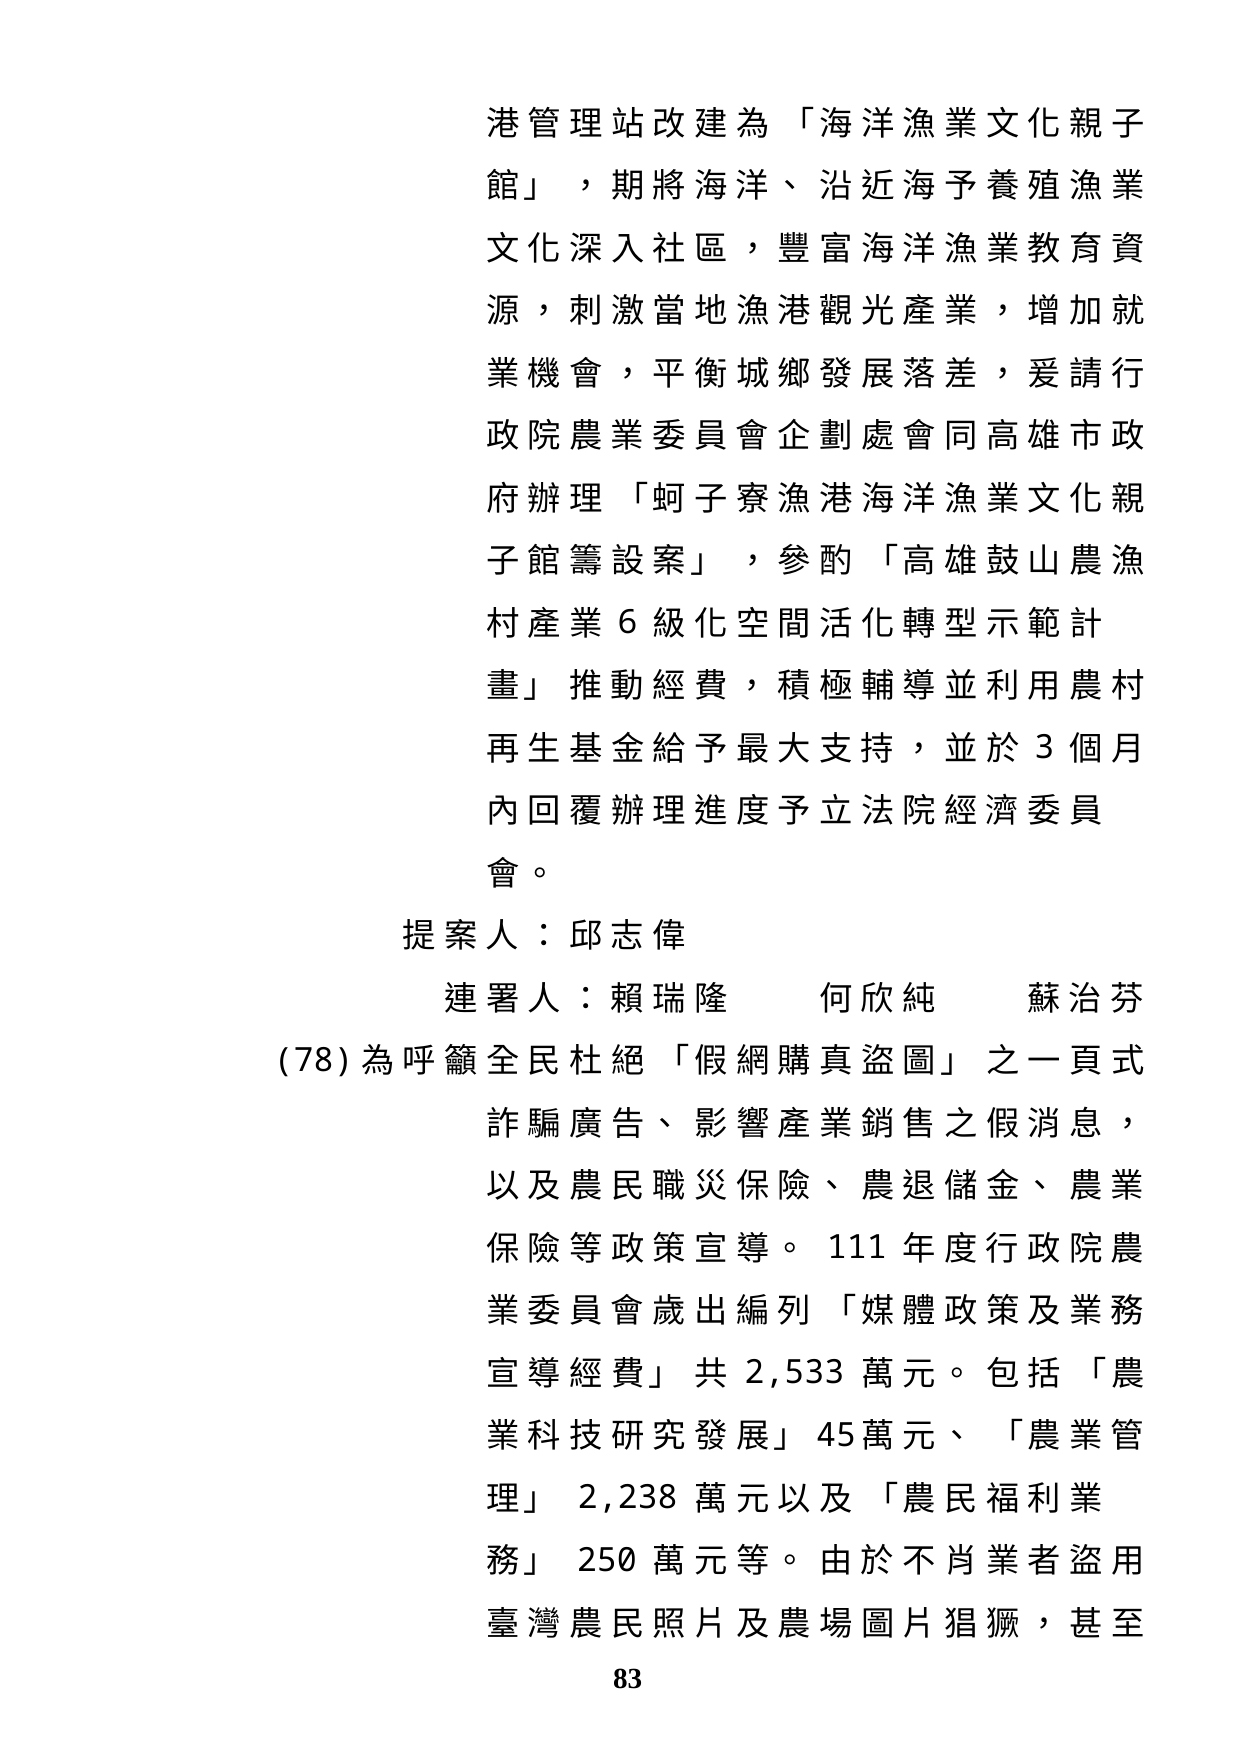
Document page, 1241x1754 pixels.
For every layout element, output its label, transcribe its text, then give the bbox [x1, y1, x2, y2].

text 連署人：賴瑞隆 何欣純 蘇治芬 [176, 954, 1148, 1016]
list 為呼籲全民杜絕「假網購真盜圖」之一頁式詐騙廣告、影響產業銷售之假消息，以及農民職災保險、農退儲金、農業保險等政策宣導。111年度行政院農業委員會歲出編列「媒體政策及業務宣導經費」共2,533萬元。包括「農業科技研究發展」45萬元、「農業管理」2,238萬元以及「農民福利業務」250萬元等。由於不肖業者盜用臺灣農民照片及農場圖片猖獗，甚至 [253, 1016, 1148, 1641]
list 港管理站改建為「海洋漁業文化親子館」，期將海洋、沿近海予養殖漁業文化深入社區，豐富海洋漁業教育資源，刺激當地漁港觀光產業，增加就業機會，平衡城鄉發展落差，爰請行政院農業委員會企劃處會同高雄市政府辦理「蚵子寮漁港海洋漁業文化親子館籌設案」，參酌「高雄鼓山農漁村產業6級化空間活化轉型示範計畫」推動經費，積極輔導並利用農村再生基金給予最大支持，並於3個月內回覆辦理進度予立法院經濟委員會。 [253, 79, 1148, 891]
text 提案人：邱志偉 [384, 891, 1044, 954]
